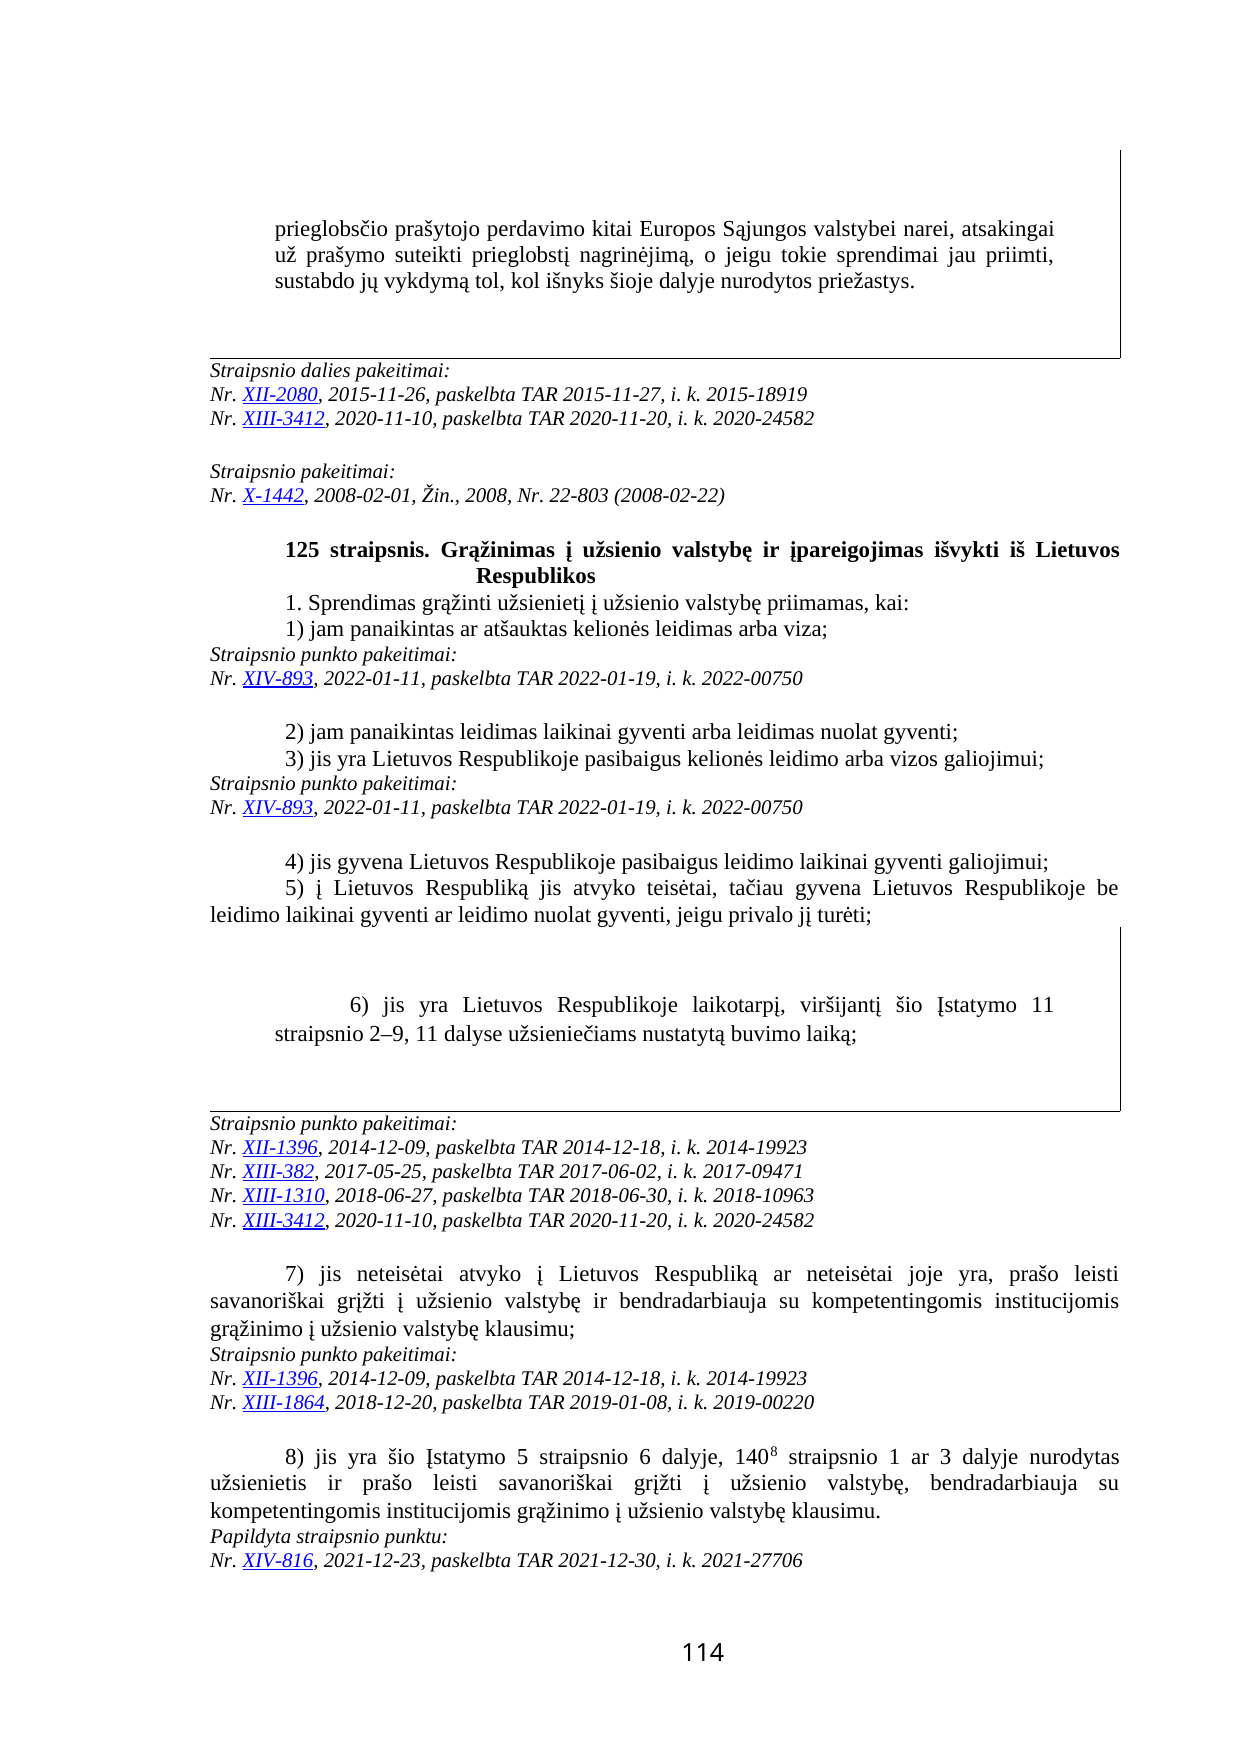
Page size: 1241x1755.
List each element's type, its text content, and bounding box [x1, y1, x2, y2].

text Nr. XIII-1310, 2018-06-27, paskelbta TAR 2018-06-30, i. k. 2018-10963 [210, 1183, 1120, 1207]
text 3) jis yra Lietuvos Respublikoje pasibaigus kelionės leidimo arba vizos galiojimui; [210, 745, 1120, 771]
text 4) jis gyvena Lietuvos Respublikoje pasibaigus leidimo laikinai gyventi galiojimui; [210, 848, 1120, 874]
text Papildyta straipsnio punktu: [210, 1524, 1120, 1548]
text prieglobsčio prašytojo perdavimo kitai Europos Sąjungos valstybei narei, atsakingai už prašymo suteikti prieglobstį nagrinėjimą, o jeigu tokie sprendimai jau priimti, sustabdo jų vykdymą tol, kol išnyks šioje dalyje nurodytos priežastys. [210, 150, 1120, 358]
text 1. Sprendimas grąžinti užsienietį į užsienio valstybę priimamas, kai: [210, 589, 1120, 615]
text 8) jis yra šio Įstatymo 5 straipsnio 6 dalyje, 1408 straipsnio 1 ar 3 dalyje nurodytas užsienietis ir prašo leisti savanoriškai grįžti į užsienio valstybę, bendradarbiauja su kompetentingomis institucijomis grąžinimo į užsienio valstybę klausimu. [210, 1443, 1120, 1524]
text Straipsnio punkto pakeitimai: [210, 771, 1120, 795]
text Straipsnio pakeitimai: [210, 459, 1120, 483]
text 2) jam panaikintas leidimas laikinai gyventi arba leidimas nuolat gyventi; [210, 718, 1120, 745]
text 6) jis yra Lietuvos Respublikoje laikotarpį, viršijantį šio Įstatymo 11 straipsnio 2–9, 11 dalyse užsieniečiams nustatytą buvimo laiką; [210, 927, 1120, 1111]
text Straipsnio dalies pakeitimai: [210, 358, 1120, 382]
text Nr. XII-1396, 2014-12-09, paskelbta TAR 2014-12-18, i. k. 2014-19923 [210, 1135, 1120, 1159]
text Nr. X-1442, 2008-02-01, Žin., 2008, Nr. 22-803 (2008-02-22) [210, 483, 1120, 507]
text Nr. XIV-893, 2022-01-11, paskelbta TAR 2022-01-19, i. k. 2022-00750 [210, 795, 1120, 819]
text Nr. XIII-1864, 2018-12-20, paskelbta TAR 2019-01-08, i. k. 2019-00220 [210, 1390, 1120, 1414]
text 1) jam panaikintas ar atšauktas kelionės leidimas arba viza; [210, 615, 1120, 641]
text 5) į Lietuvos Respubliką jis atvyko teisėtai, tačiau gyvena Lietuvos Respublikoje be leidimo laikinai gyventi ar leidimo nuolat gyventi, jeigu privalo jį turėti; [210, 874, 1120, 927]
text Straipsnio punkto pakeitimai: [210, 1111, 1120, 1135]
text Nr. XIII-3412, 2020-11-10, paskelbta TAR 2020-11-20, i. k. 2020-24582 [210, 1207, 1120, 1232]
text Nr. XII-2080, 2015-11-26, paskelbta TAR 2015-11-27, i. k. 2015-18919 [210, 382, 1120, 406]
text Nr. XIII-382, 2017-05-25, paskelbta TAR 2017-06-02, i. k. 2017-09471 [210, 1159, 1120, 1183]
text Nr. XIV-816, 2021-12-23, paskelbta TAR 2021-12-30, i. k. 2021-27706 [210, 1548, 1120, 1572]
text Straipsnio punkto pakeitimai: [210, 641, 1120, 666]
text 7) jis neteisėtai atvyko į Lietuvos Respubliką ar neteisėtai joje yra, prašo leisti savanoriškai grįžti į užsienio valstybę ir bendradarbiauja su kompetentingomis institucijomis grąžinimo į užsienio valstybę klausimu; [210, 1260, 1120, 1342]
text Nr. XII-1396, 2014-12-09, paskelbta TAR 2014-12-18, i. k. 2014-19923 [210, 1366, 1120, 1390]
text Straipsnio punkto pakeitimai: [210, 1342, 1120, 1366]
text Nr. XIV-893, 2022-01-11, paskelbta TAR 2022-01-19, i. k. 2022-00750 [210, 666, 1120, 689]
text Nr. XIII-3412, 2020-11-10, paskelbta TAR 2020-11-20, i. k. 2020-24582 [210, 406, 1120, 430]
text 125 straipsnis. Grąžinimas į užsienio valstybę ir įpareigojimas išvykti iš Lietuvos Respublikos [285, 536, 1120, 589]
